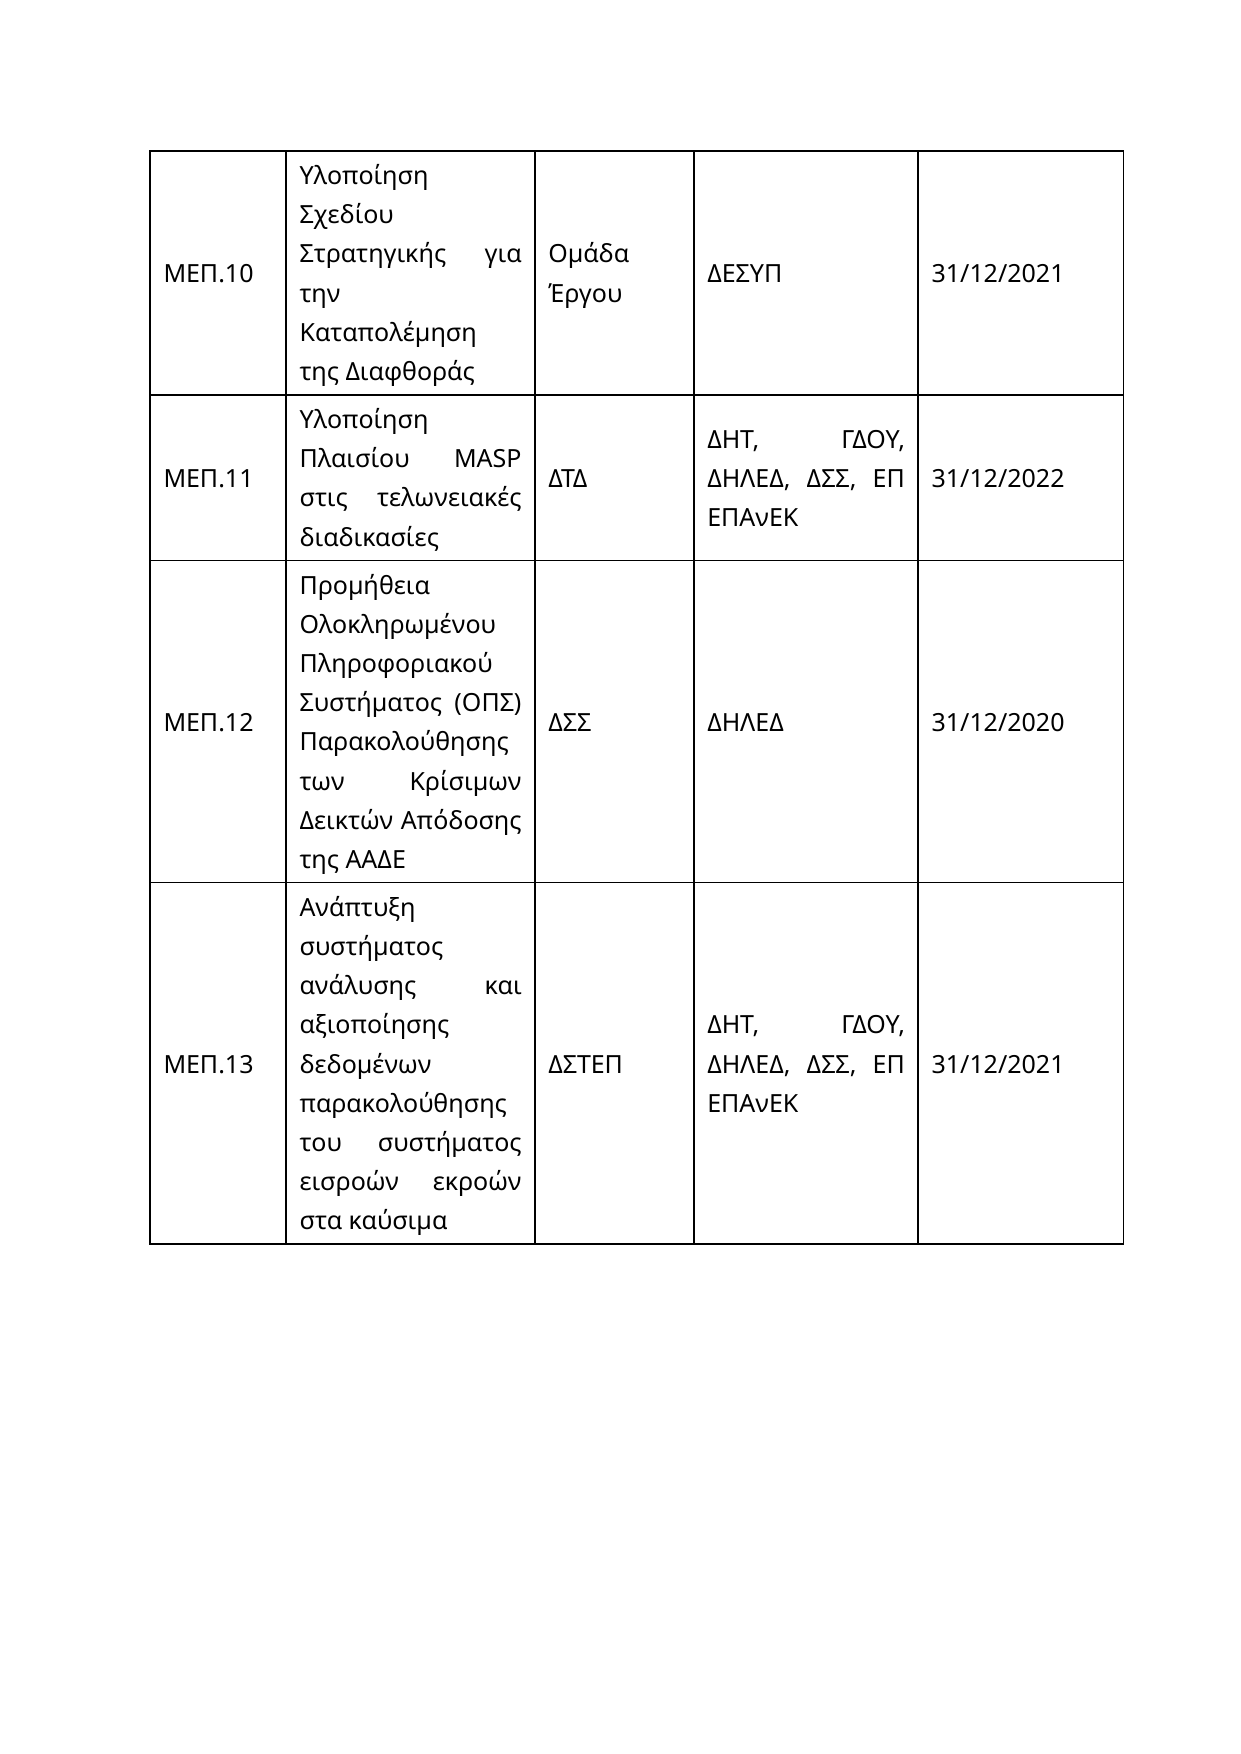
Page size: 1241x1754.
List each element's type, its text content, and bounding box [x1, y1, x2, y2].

table_cell ΜΕΠ.10 [151, 152, 285, 394]
table_cell 31/12/2021 [919, 883, 1123, 1243]
table_cell ΔΕΣΥΠ [695, 152, 917, 394]
table_cell Υλοποίηση Σχεδίου Στρατηγικής για την Καταπολέμηση της Διαφθοράς [287, 152, 534, 394]
table_cell ΜΕΠ.12 [151, 561, 285, 882]
table_cell 31/12/2021 [919, 152, 1123, 394]
table_cell ΔΗΛΕΔ [695, 561, 917, 882]
table_cell ΜΕΠ.13 [151, 883, 285, 1243]
table_cell 31/12/2020 [919, 561, 1123, 882]
table_cell ΔΗΤ, ΓΔΟΥ, ΔΗΛΕΔ, ΔΣΣ, ΕΠ ΕΠΑνΕΚ [695, 883, 917, 1243]
table_cell Ομάδα Έργου [536, 152, 693, 394]
table_cell ΔΗΤ, ΓΔΟΥ, ΔΗΛΕΔ, ΔΣΣ, ΕΠ ΕΠΑνΕΚ [695, 396, 917, 559]
table_cell ΔΣΤΕΠ [536, 883, 693, 1243]
table_cell ΔΤΔ [536, 396, 693, 559]
table_cell Ανάπτυξη συστήματος ανάλυσης και αξιοποίησης δεδομένων παρακολούθησης του συστήματος εισροών εκροών στα καύσιμα [287, 883, 534, 1243]
table_cell 31/12/2022 [919, 396, 1123, 559]
table_cell ΔΣΣ [536, 561, 693, 882]
table_cell ΜΕΠ.11 [151, 396, 285, 559]
table_cell Προμήθεια Ολοκληρωμένου Πληροφοριακού Συστήματος (ΟΠΣ) Παρακολούθησης των Κρίσιμων Δεικτών Απόδοσης της ΑΑΔΕ [287, 561, 534, 882]
table_cell Υλοποίηση Πλαισίου MASP στις τελωνειακές διαδικασίες [287, 396, 534, 559]
